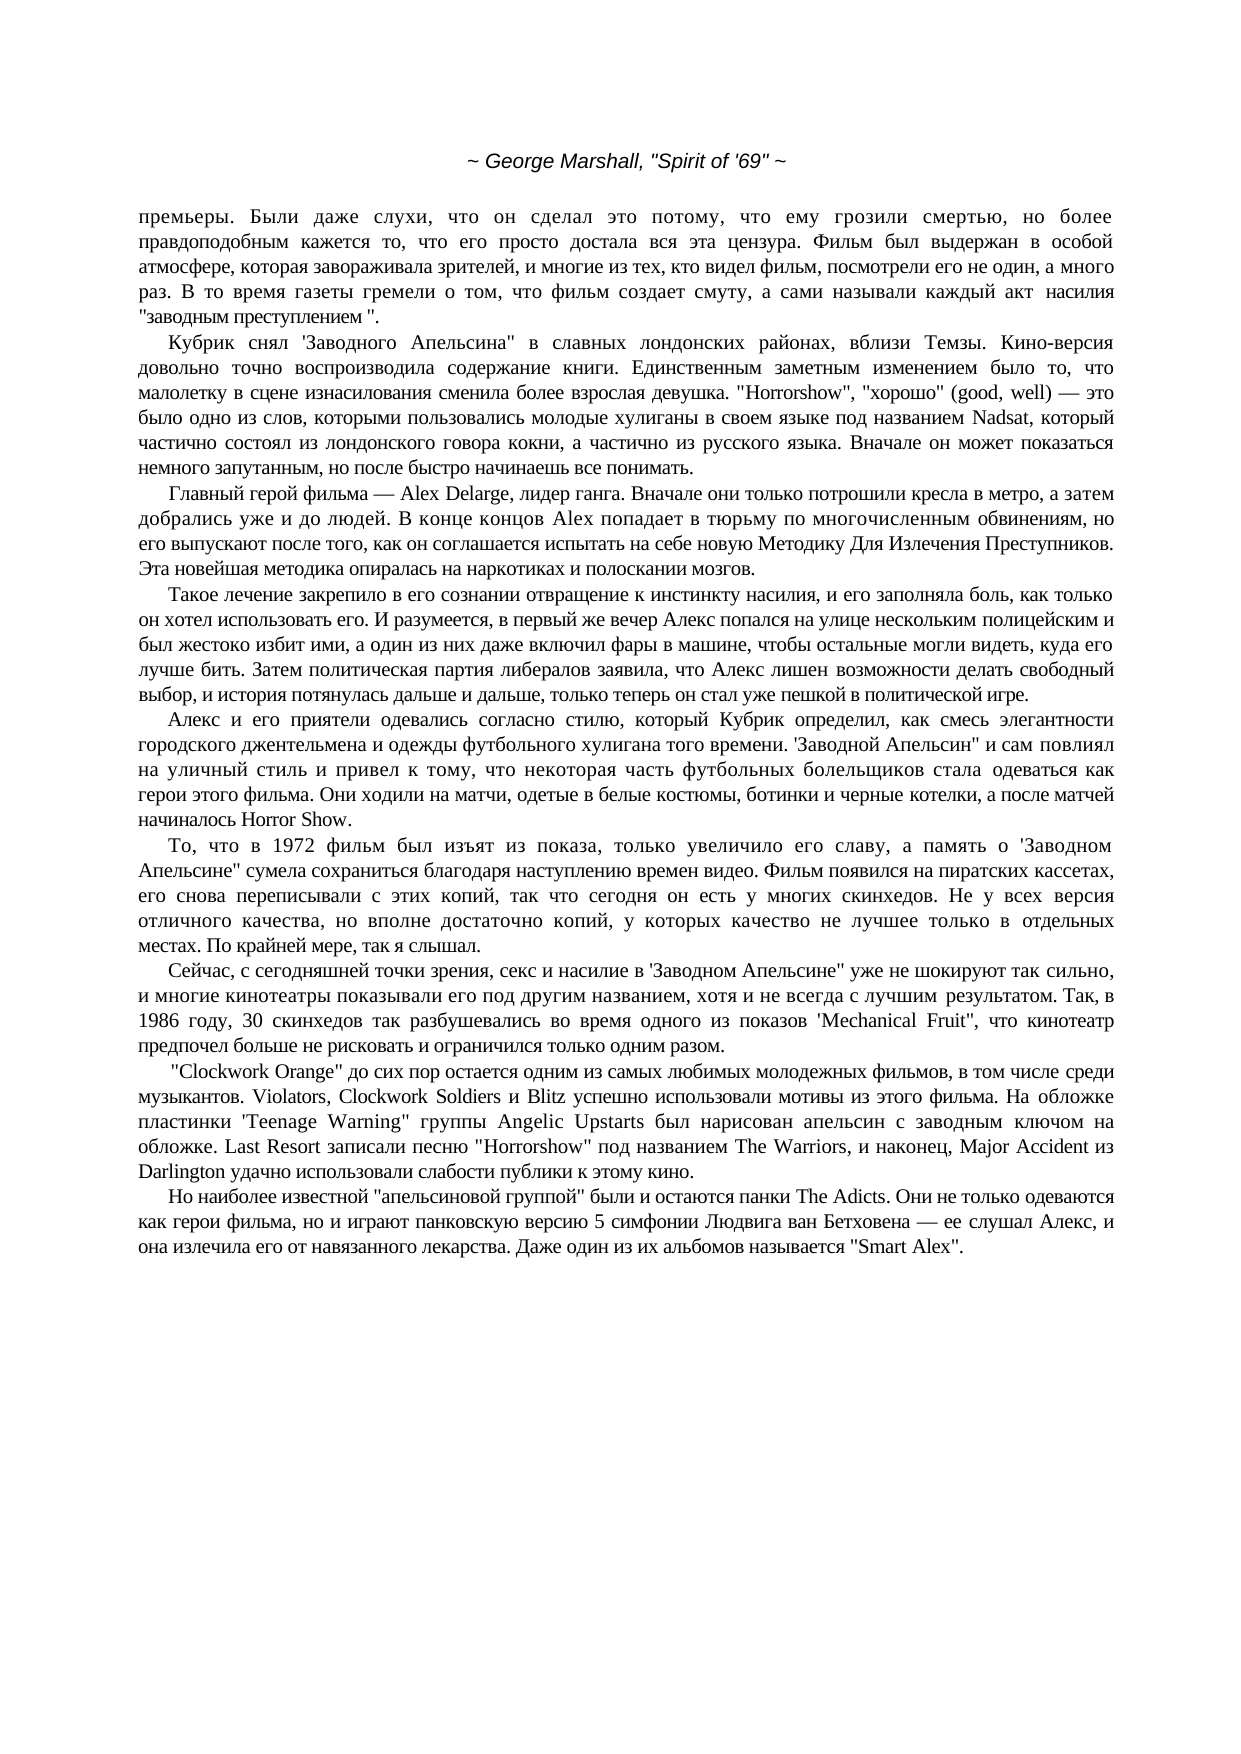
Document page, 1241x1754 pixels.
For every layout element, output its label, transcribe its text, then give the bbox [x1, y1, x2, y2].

text Но наиболее известной "апельсиновой группой" были и остаются панки The Adicts. Они не только одеваются как герои фильма, но и играют панковскую версию 5 симфонии Людвига ван Бетховена — ее слушал Алекс, и она излечила его от навязанного лекарства. Даже один из их альбомов называется "Smart Alex". [138, 1183, 1114, 1258]
text Главный герой фильма — Alex Delarge, лидер ганга. Вначале они только потрошили кресла в метро, а затем добрались уже и до людей. В конце концов Alex попадает в тюрьму по многочисленным обвинениям, но его выпускают после того, как он соглашается испытать на себе новую Методику Для Излечения Преступников. Эта новейшая методика опиралась на наркотиках и полоскании мозгов. [138, 480, 1114, 580]
text Алекс и его приятели одевались согласно стилю, который Кубрик определил, как смесь элегантности городского джентельмена и одежды футбольного хулигана того времени. 'Заводной Апельсин" и сам повлиял на уличный стиль и привел к тому, что некоторая часть футбольных болельщиков стала одеваться как герои этого фильма. Они ходили на матчи, одетые в белые костюмы, ботинки и черные котелки, а после матчей начиналось Horror Show. [138, 707, 1114, 832]
text Кубрик снял 'Заводного Апельсина" в славных лондонских районах, вблизи Темзы. Кино-версия довольно точно воспроизводила содержание книги. Единственным заметным изменением было то, что малолетку в сцене изнасилования сменила более взрослая девушка. "Horrorshow", "хорошо" (good, well) — это было одно из слов, которыми пользовались молодые хулиганы в своем языке под названием Nadsat, который частично состоял из лондонского говора кокни, а частично из русского языка. Вначале он может показаться немного запутанным, но после быстро начинаешь все понимать. [138, 329, 1114, 479]
text Сейчас, с сегодняшней точки зрения, секс и насилие в 'Заводном Апельсине" уже не шокируют так сильно, и многие кинотеатры показывали его под другим названием, хотя и не всегда с лучшим результатом. Так, в 1986 году, 30 скинхедов так разбушевались во время одного из показов 'Mechanical Fruit", что кинотеатр предпочел больше не рисковать и ограничился только одним разом. [138, 958, 1114, 1058]
text премьеры. Были даже слухи, что он сделал это потому, что ему грозили смертью, но более правдоподобным кажется то, что его просто достала вся эта цензура. Фильм был выдержан в особой атмосфере, которая завораживала зрителей, и многие из тех, кто видел фильм, посмотрели его не один, а много раз. В то время газеты гремели о том, что фильм создает смуту, а сами называли каждый акт насилия "заводным преступлением ". [138, 204, 1114, 329]
text То, что в 1972 фильм был изъят из показа, только увеличило его славу, а память о 'Заводном Апельсине" сумела сохраниться благодаря наступлению времен видео. Фильм появился на пиратских кассетах, его снова переписывали с этих копий, так что сегодня он есть у многих скинхедов. Не у всех версия отличного качества, но вполне достаточно копий, у которых качество не лучшее только в отдельных местах. По крайней мере, так я слышал. [138, 832, 1114, 957]
text ~ George Marshall, "Spirit of '69" ~ [141, 150, 1114, 173]
text Такое лечение закрепило в его сознании отвращение к инстинкту насилия, и его заполняла боль, как только он хотел использовать его. И разумеется, в первый же вечер Алекс попался на улице нескольким полицейским и был жестоко избит ими, а один из них даже включил фары в машине, чтобы остальные могли видеть, куда его лучше бить. Затем политическая партия либералов заявила, что Алекс лишен возможности делать свободный выбор, и история потянулась дальше и дальше, только теперь он стал уже пешкой в политической игре. [138, 581, 1114, 706]
text "Clockwork Orange" до сих пор остается одним из самых любимых молодежных фильмов, в том числе среди музыкантов. Violators, Clockwork Soldiers и Blitz успешно использовали мотивы из этого фильма. На обложке пластинки 'Teenage Warning" группы Angelic Upstarts был нарисован апельсин с заводным ключом на обложке. Last Resort записали песню "Horrorshow" под названием The Warriors, и наконец, Major Accident из Darlington удачно использовали слабости публики к этому кино. [138, 1058, 1114, 1183]
